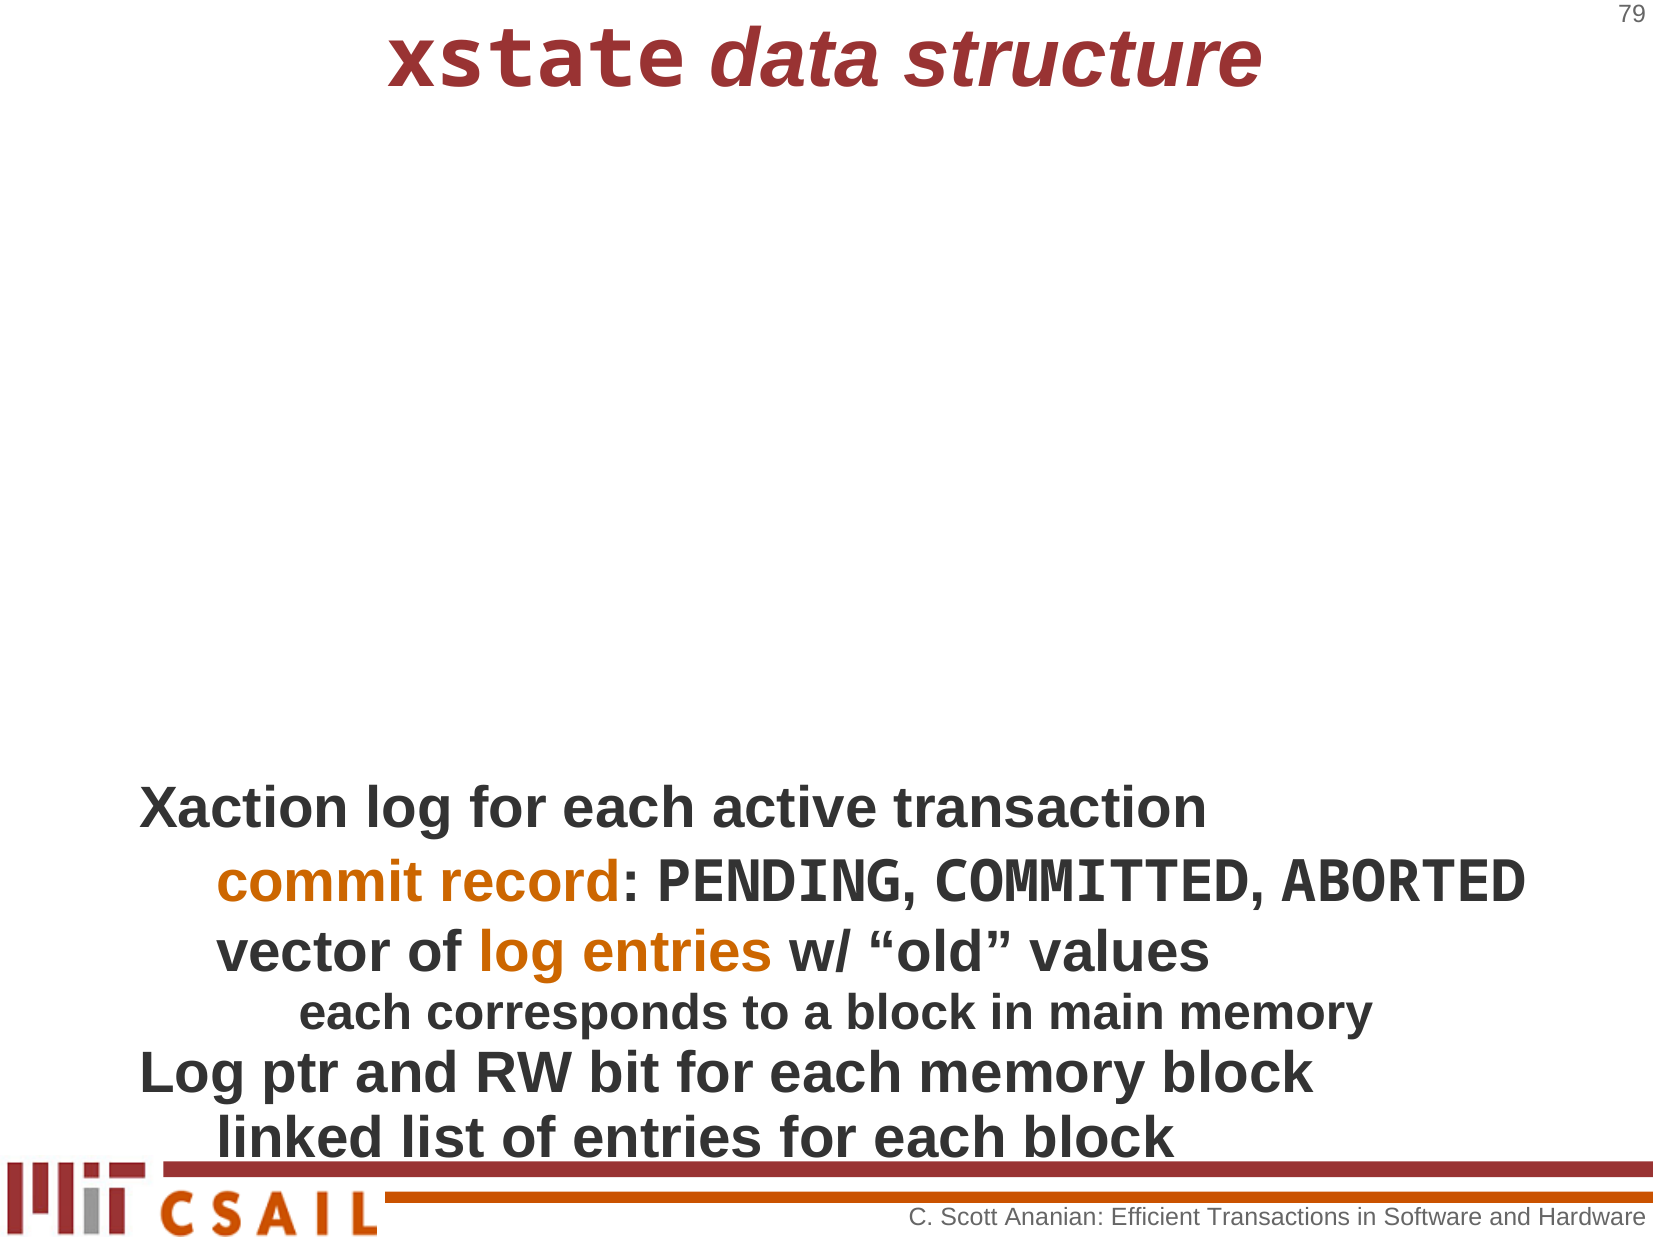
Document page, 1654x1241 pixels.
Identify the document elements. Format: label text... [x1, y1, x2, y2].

picture [0, 1155, 377, 1237]
picture [283, 108, 1503, 904]
title xstate data structure [51, 0, 1600, 109]
list Xaction log for each active transaction commit record: PENDING, COMMITTED, ABORTED vector of log entries w/ “old” values each corresponds to a block in main memory Log ptr and RW bit for each memory block linked list of entries for each block [121, 774, 1590, 1189]
